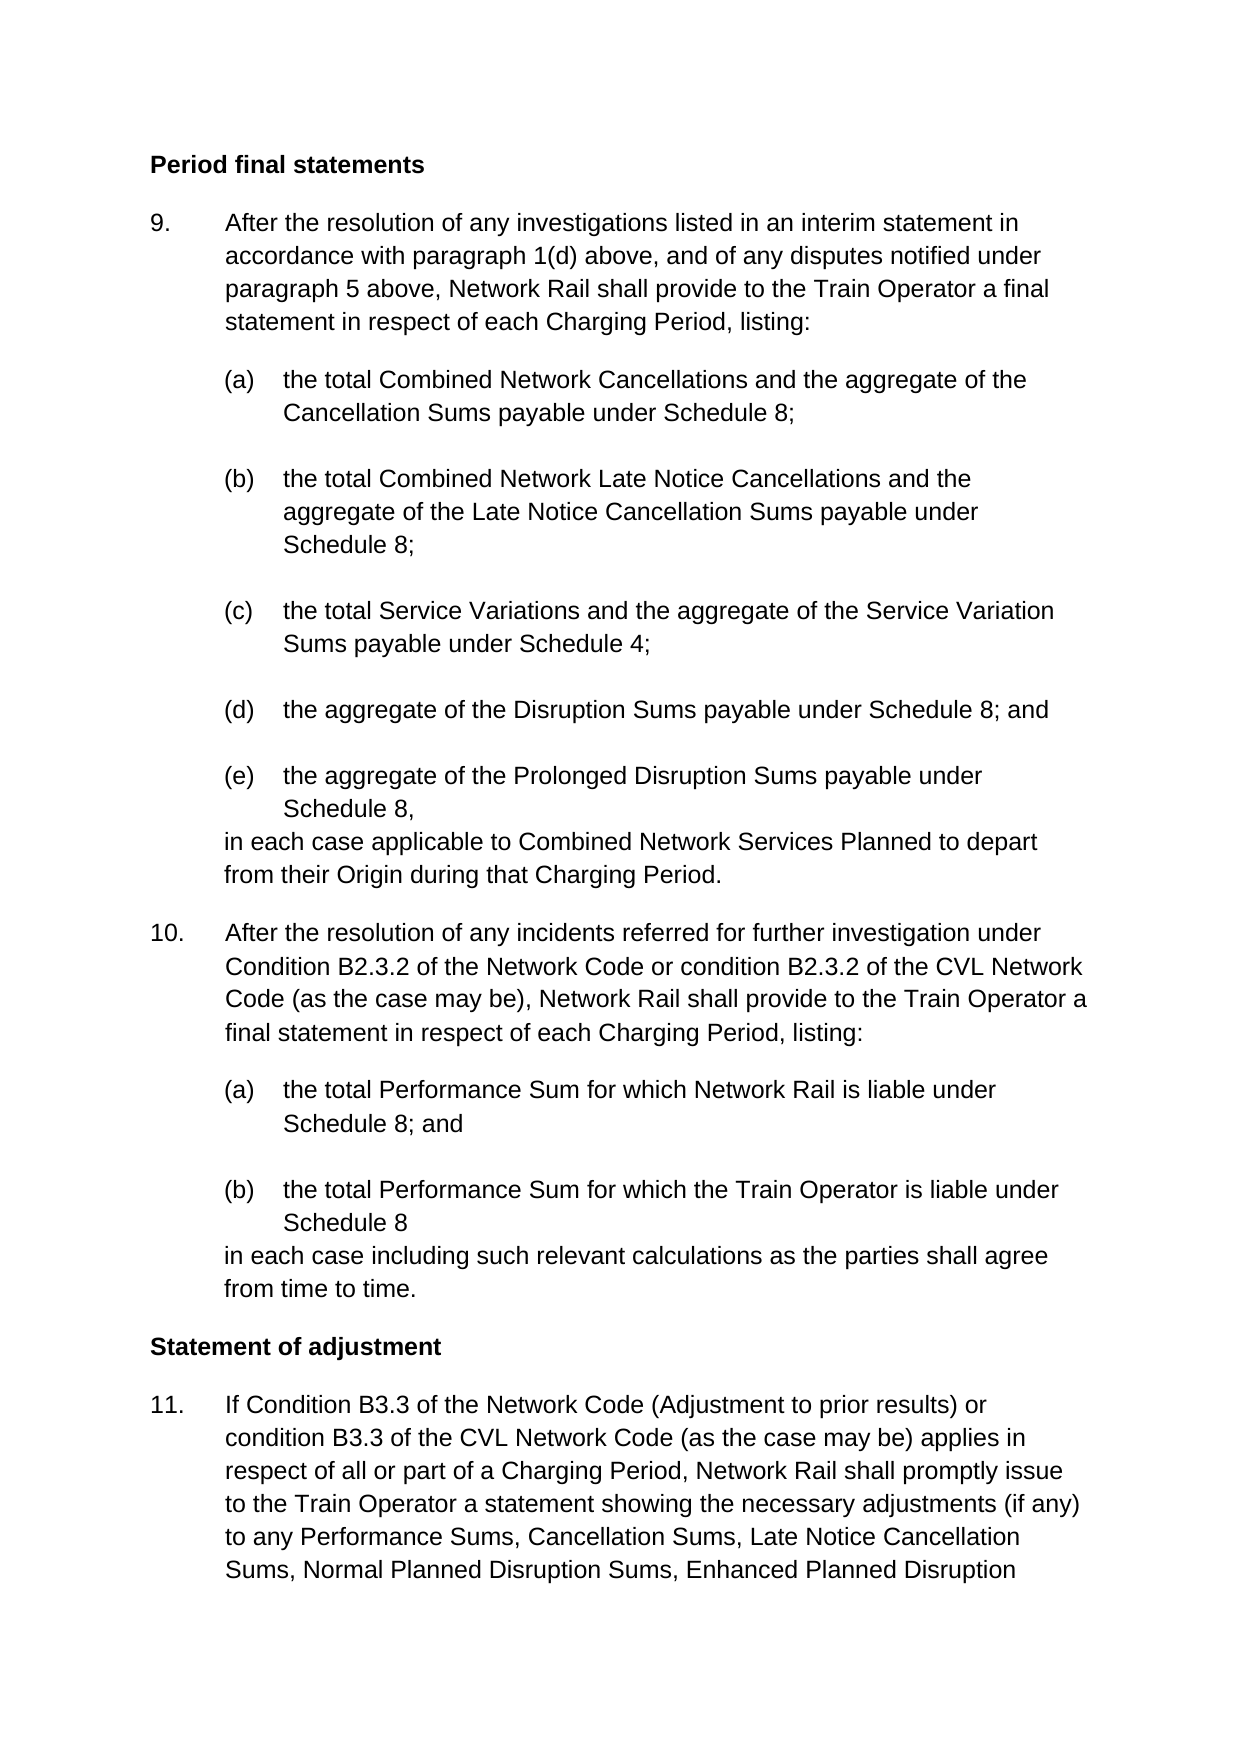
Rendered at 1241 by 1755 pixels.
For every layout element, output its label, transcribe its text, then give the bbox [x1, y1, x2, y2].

list the total Performance Sum for which the Train Operator is liable under Schedule 8 [224, 1174, 1090, 1236]
text in each case applicable to Combined Network Services Planned to depart from their Origin during that Charging Period. [224, 827, 1090, 889]
list After the resolution of any incidents referred for further investigation under Condition B2.3.2 of the Network Code or condition B2.3.2 of the CVL Network Code (as the case may be), Network Rail shall provide to the Train Operator a final statement in respect of each Charging Period, listing: [150, 918, 1090, 1046]
text Period final statements [150, 150, 1090, 179]
list After the resolution of any investigations listed in an interim statement in accordance with paragraph 1(d) above, and of any disputes notified under paragraph 5 above, Network Rail shall provide to the Train Operator a final statement in respect of each Charging Period, listing: [150, 208, 1090, 336]
text in each case including such relevant calculations as the parties shall agree from time to time. [224, 1241, 1090, 1302]
list the total Combined Network Late Notice Cancellations and the aggregate of the Late Notice Cancellation Sums payable under Schedule 8; [224, 464, 1090, 559]
list the aggregate of the Disruption Sums payable under Schedule 8; and [224, 695, 1090, 724]
list If Condition B3.3 of the Network Code (Adjustment to prior results) or condition B3.3 of the CVL Network Code (as the case may be) applies in respect of all or part of a Charging Period, Network Rail shall promptly issue to the Train Operator a statement showing the necessary adjustments (if any) to any Performance Sums, Cancellation Sums, Late Notice Cancellation Sums, Normal Planned Disruption Sums, Enhanced Planned Disruption [150, 1390, 1090, 1583]
text Statement of adjustment [150, 1332, 1090, 1360]
list the aggregate of the Prolonged Disruption Sums payable under Schedule 8, [224, 761, 1090, 823]
list the total Performance Sum for which Network Rail is liable under Schedule 8; and [224, 1076, 1090, 1137]
list the total Service Variations and the aggregate of the Service Variation Sums payable under Schedule 4; [224, 596, 1090, 658]
list the total Combined Network Cancellations and the aggregate of the Cancellation Sums payable under Schedule 8; [224, 365, 1090, 427]
